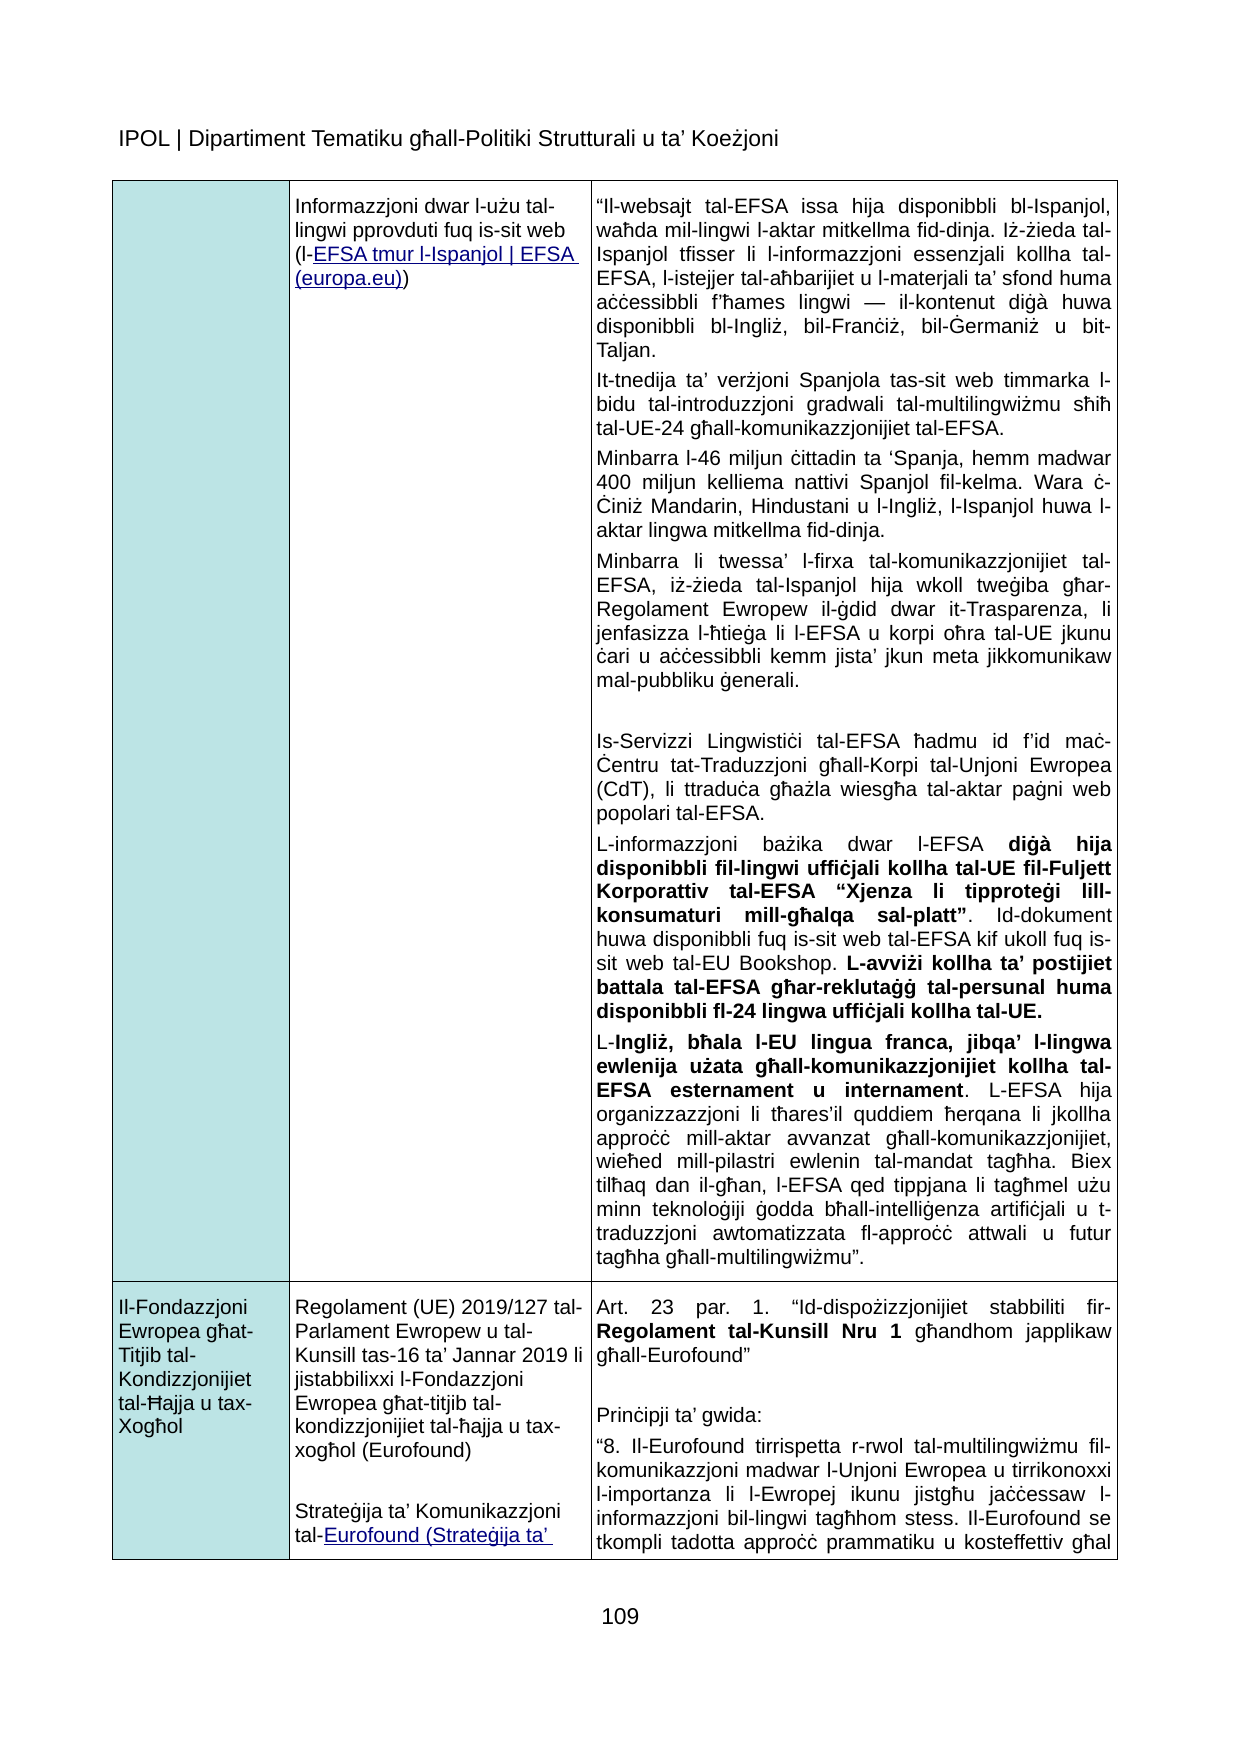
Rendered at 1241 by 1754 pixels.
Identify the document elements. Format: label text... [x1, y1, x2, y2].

table_cell Regolament (UE) 2019/127 tal-Parlament Ewropew u tal-Kunsill tas-16 ta’ Jannar 2019 li jistabbilixxi l-Fondazzjoni Ewropea għat-titjib tal-kondizzjonijiet tal-ħajja u tax-xogħol (Eurofound) Strateġija ta’ Komunikazzjoni tal-Eurofound (Strateġija ta’ [290, 1282, 591, 1559]
table_cell “Il-websajt tal-EFSA issa hija disponibbli bl-Ispanjol, waħda mil-lingwi l-aktar mitkellma fid-dinja. Iż-żieda tal-Ispanjol tfisser li l-informazzjoni essenzjali kollha tal-EFSA, l-istejjer tal-aħbarijiet u l-materjali ta’ sfond huma aċċessibbli f’ħames lingwi — il-kontenut diġà huwa disponibbli bl-Ingliż, bil-Franċiż, bil-Ġermaniż u bit-Taljan. It-tnedija ta’ verżjoni Spanjola tas-sit web timmarka l-bidu tal-introduzzjoni gradwali tal-multilingwiżmu sħiħ tal-UE-24 għall-komunikazzjonijiet tal-EFSA. Minbarra l-46 miljun ċittadin ta ‘Spanja, hemm madwar 400 miljun kelliema nattivi Spanjol fil-kelma. Wara ċ-Ċiniż Mandarin, Hindustani u l-Ingliż, l-Ispanjol huwa l-aktar lingwa mitkellma fid-dinja. Minbarra li twessa’ l-firxa tal-komunikazzjonijiet tal-EFSA, iż-żieda tal-Ispanjol hija wkoll tweġiba għar-Regolament Ewropew il-ġdid dwar it-Trasparenza, li jenfasizza l-ħtieġa li l-EFSA u korpi oħra tal-UE jkunu ċari u aċċessibbli kemm jista’ jkun meta jikkomunikaw mal-pubbliku ġenerali. Is-Servizzi Lingwistiċi tal-EFSA ħadmu id f’id maċ-Ċentru tat-Traduzzjoni għall-Korpi tal-Unjoni Ewropea (CdT), li ttraduċa għażla wiesgħa tal-aktar paġni web popolari tal-EFSA. L-informazzjoni bażika dwar l-EFSA diġà hija disponibbli fil-lingwi uffiċjali kollha tal-UE fil-Fuljett Korporattiv tal-EFSA “Xjenza li tipproteġi lill-konsumaturi mill-għalqa sal-platt”. Id-dokument huwa disponibbli fuq is-sit web tal-EFSA kif ukoll fuq is-sit web tal-EU Bookshop. L-avviżi kollha ta’ postijiet battala tal-EFSA għar-reklutaġġ tal-persunal huma disponibbli fl-24 lingwa uffiċjali kollha tal-UE. L-Ingliż, bħala l-EU lingua franca, jibqa’ l-lingwa ewlenija użata għall-komunikazzjonijiet kollha tal-EFSA esternament u internament. L-EFSA hija organizzazzjoni li tħares’il quddiem ħerqana li jkollha approċċ mill-aktar avvanzat għall-komunikazzjonijiet, wieħed mill-pilastri ewlenin tal-mandat tagħha. Biex tilħaq dan il-għan, l-EFSA qed tippjana li tagħmel użu minn teknoloġiji ġodda bħall-intelliġenza artifiċjali u t-traduzzjoni awtomatizzata fl-approċċ attwali u futur tagħha għall-multilingwiżmu”. [592, 181, 1117, 1281]
table_cell [113, 181, 289, 1281]
table_cell Informazzjoni dwar l-użu tal-lingwi pprovduti fuq is-sit web (l-EFSA tmur l-Ispanjol | EFSA (europa.eu)) [290, 181, 591, 1281]
table_cell Il-Fondazzjoni Ewropea għat-Titjib tal-Kondizzjonijiet tal-Ħajja u tax-Xogħol [113, 1282, 289, 1559]
table_cell Art. 23 par. 1. “Id-dispożizzjonijiet stabbiliti fir- Regolament tal-Kunsill Nru 1 għandhom japplikaw għall-Eurofound” Prinċipji ta’ gwida: “8. Il-Eurofound tirrispetta r-rwol tal-multilingwiżmu fil-komunikazzjoni madwar l-Unjoni Ewropea u tirrikonoxxi l-importanza li l-Ewropej ikunu jistgħu jaċċessaw l-informazzjoni bil-lingwi tagħhom stess. Il-Eurofound se tkompli tadotta approċċ prammatiku u kosteffettiv għal [592, 1282, 1117, 1559]
